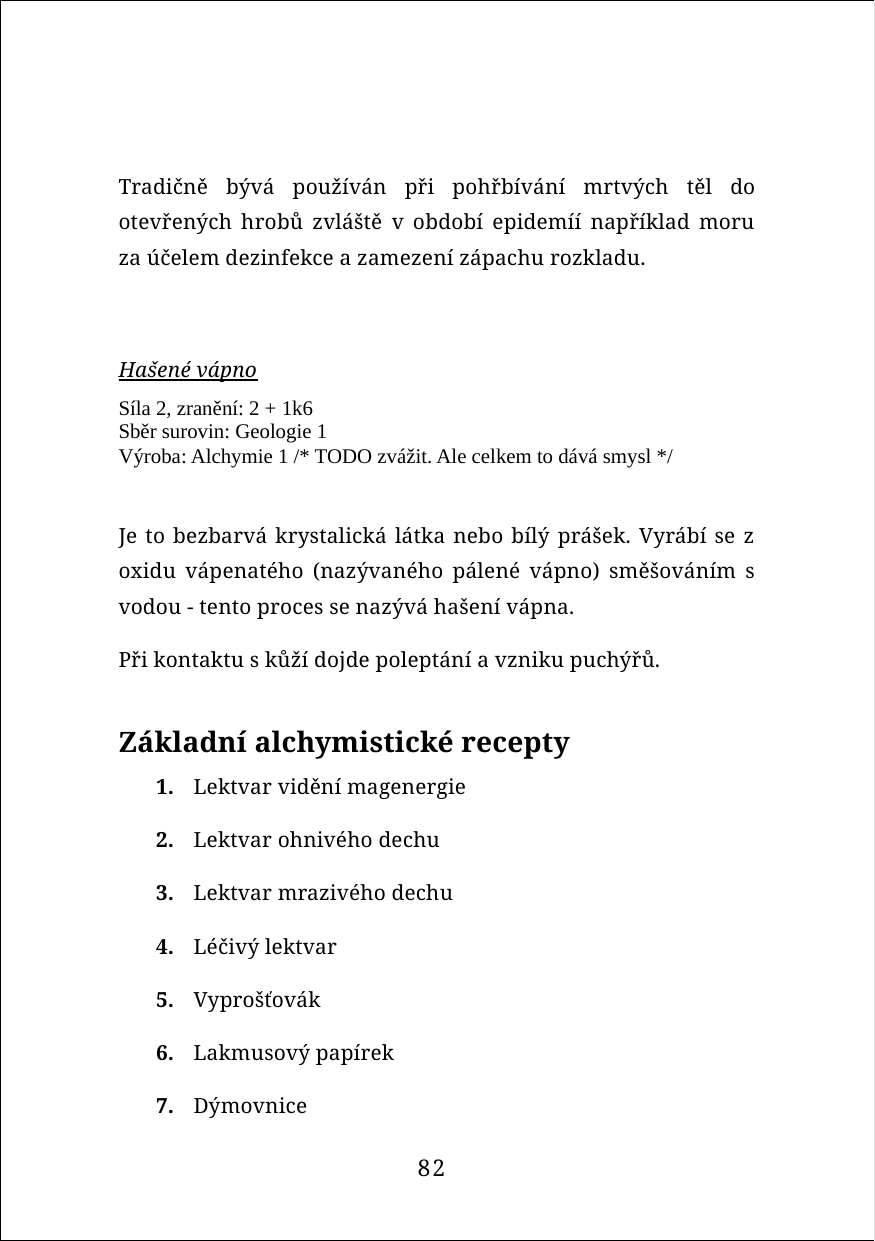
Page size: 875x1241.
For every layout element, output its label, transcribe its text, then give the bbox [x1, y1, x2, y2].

list Lektvar mrazivého dechu [156, 878, 756, 907]
text Výroba: Alchymie 1 /* TODO zvážit. Ale celkem to dává smysl */ [118, 443, 756, 468]
text Tradičně bývá používán při pohřbívání mrtvých těl do otevřených hrobů zvláště v období epidemíí například moru za účelem dezinfekce a zamezení zápachu rozkladu. [118, 172, 756, 271]
list Lektvar vidění magenergie [156, 772, 756, 801]
list Léčivý lektvar [156, 932, 756, 960]
list Lakmusový papírek [156, 1038, 756, 1067]
list Lektvar ohnivého dechu [156, 825, 756, 854]
list Vyprošťovák [156, 985, 756, 1013]
subtitle Hašené vápno [118, 355, 756, 384]
list Dýmovnice [156, 1091, 756, 1120]
subtitle Základní alchymistické recepty [118, 722, 756, 760]
text Při kontaktu s kůží dojde poleptání a vzniku puchýřů. [118, 645, 756, 673]
text Je to bezbarvá krystalická látka nebo bílý prášek. Vyrábí se z oxidu vápenatého (nazývaného pálené vápno) směšováním s vodou - tento proces se nazývá hašení vápna. [118, 521, 756, 620]
text Sběr surovin: Geologie 1 [118, 419, 756, 443]
text Síla 2, zranění: 2 + 1k6 [118, 395, 756, 419]
